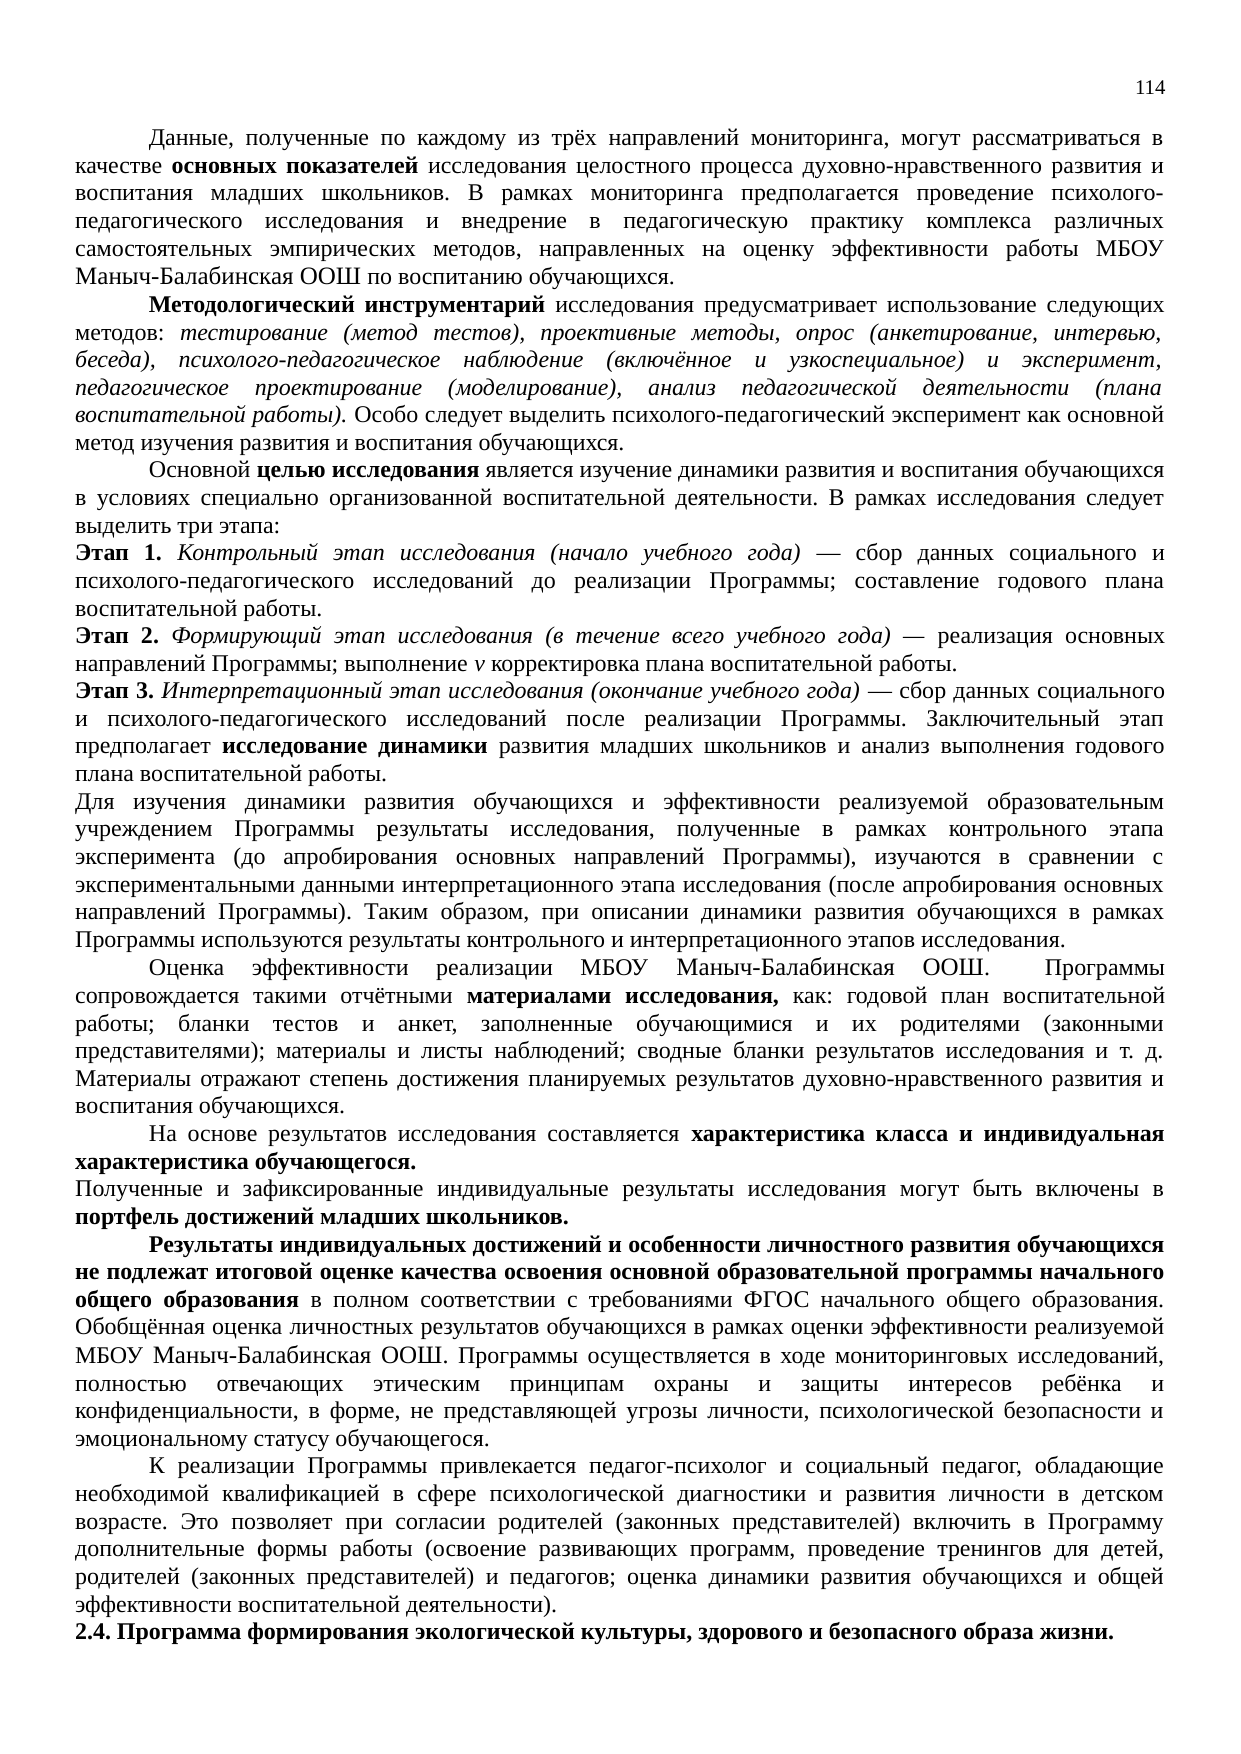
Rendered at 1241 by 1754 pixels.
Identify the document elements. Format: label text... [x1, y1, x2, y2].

text На основе результатов исследования составляется характеристика класса и индивидуальная характеристика обучающегося. [75, 1119, 1165, 1174]
text Этап 2. Формирующий этап исследования (в течение всего учебного года) — реализация основных направлений Программы; выполнение v корректировка плана воспитательной работы. [75, 621, 1165, 676]
text Для изучения динамики развития обучающихся и эффективности реализуемой образовательным учреждением Программы результаты исследования, полученные в рамках контрольного этапа эксперимента (до апробирования основных направлений Программы), изучаются в сравнении с экспериментальными данными интерпретационного этапа исследования (после апробирования основных направлений Программы). Таким образом, при описании динамики развития обучающихся в рамках Программы используются результаты контрольного и интерпретационного этапов исследования. [75, 787, 1165, 952]
text Результаты индивидуальных достижений и особенности личностного развития обучающихся не подлежат итоговой оценке качества освоения основной образовательной программы начального общего образования в полном соответствии с требованиями ФГОС начального общего образования. Обобщённая оценка личностных результатов обучающихся в рамках оценки эффективности реализуемой МБОУ Маныч-Балабинская ООШ. Программы осуществляется в ходе мониторинговых исследований, полностью отвечающих этическим принципам охраны и защиты интересов ребёнка и конфиденциальности, в форме, не представляющей угрозы личности, психологической безопасности и эмоциональному статусу обучающегося. [75, 1229, 1165, 1452]
text 2.4. Программа формирования экологической культуры, здорового и безопасного образа жизни. [75, 1617, 1165, 1645]
text Полученные и зафиксированные индивидуальные результаты исследования могут быть включены в портфель достижений младших школьников. [75, 1174, 1165, 1229]
text Этап 3. Интерпретационный этап исследования (окончание учебного года) — сбор данных социального и психолого-педагогического исследований после реализации Программы. Заключительный этап предполагает исследование динамики развития младших школьников и анализ выполнения годового плана воспитательной работы. [75, 676, 1165, 787]
text К реализации Программы привлекается педагог-психолог и социальный педагог, обладающие необходимой квалификацией в сфере психологической диагностики и развития личности в детском возрасте. Это позволяет при согласии родителей (законных представителей) включить в Программу дополнительные формы работы (освоение развивающих программ, проведение тренингов для детей, родителей (законных представителей) и педагогов; оценка динамики развития обучающихся и общей эффективности воспитательной деятельности). [75, 1452, 1165, 1617]
text Этап 1. Контрольный этап исследования (начало учебного года) — сбор данных социального и психолого-педагогического исследований до реализации Программы; составление годового плана воспитательной работы. [75, 538, 1165, 621]
text Оценка эффективности реализации МБОУ Маныч-Балабинская ООШ. Программы сопровождается такими отчётными материалами исследования, как: годовой план воспитательной работы; бланки тестов и анкет, заполненные обучающимися и их родителями (законными представителями); материалы и листы наблюдений; сводные бланки результатов исследования и т. д. Материалы отражают степень достижения планируемых результатов духовно-нравственного развития и воспитания обучающихся. [75, 952, 1165, 1119]
text Методологический инструментарий исследования предусматривает использование следующих методов: тестирование (метод тестов), проективные методы, опрос (анкетирование, интервью, беседа), психолого-педагогическое наблюдение (включённое и узкоспециальное) и эксперимент, педагогическое проектирование (моделирование), анализ педагогической деятельности (плана воспитательной работы). Особо следует выделить психолого-педагогический эксперимент как основной метод изучения развития и воспитания обучающихся. [75, 290, 1165, 456]
text Данные, полученные по каждому из трёх направлений мониторинга, могут рассматриваться в качестве основных показателей исследования целостного процесса духовно-нравственного развития и воспитания младших школьников. В рамках мониторинга предполагается проведение психолого-педагогического исследования и внедрение в педагогическую практику комплекса различных самостоятельных эмпирических методов, направленных на оценку эффективности работы МБОУ Маныч-Балабинская ООШ по воспитанию обучающихся. [75, 123, 1165, 290]
text Основной целью исследования является изучение динамики развития и воспитания обучающихся в условиях специально организованной воспитательной деятельности. В рамках исследования следует выделить три этапа: [75, 456, 1165, 538]
